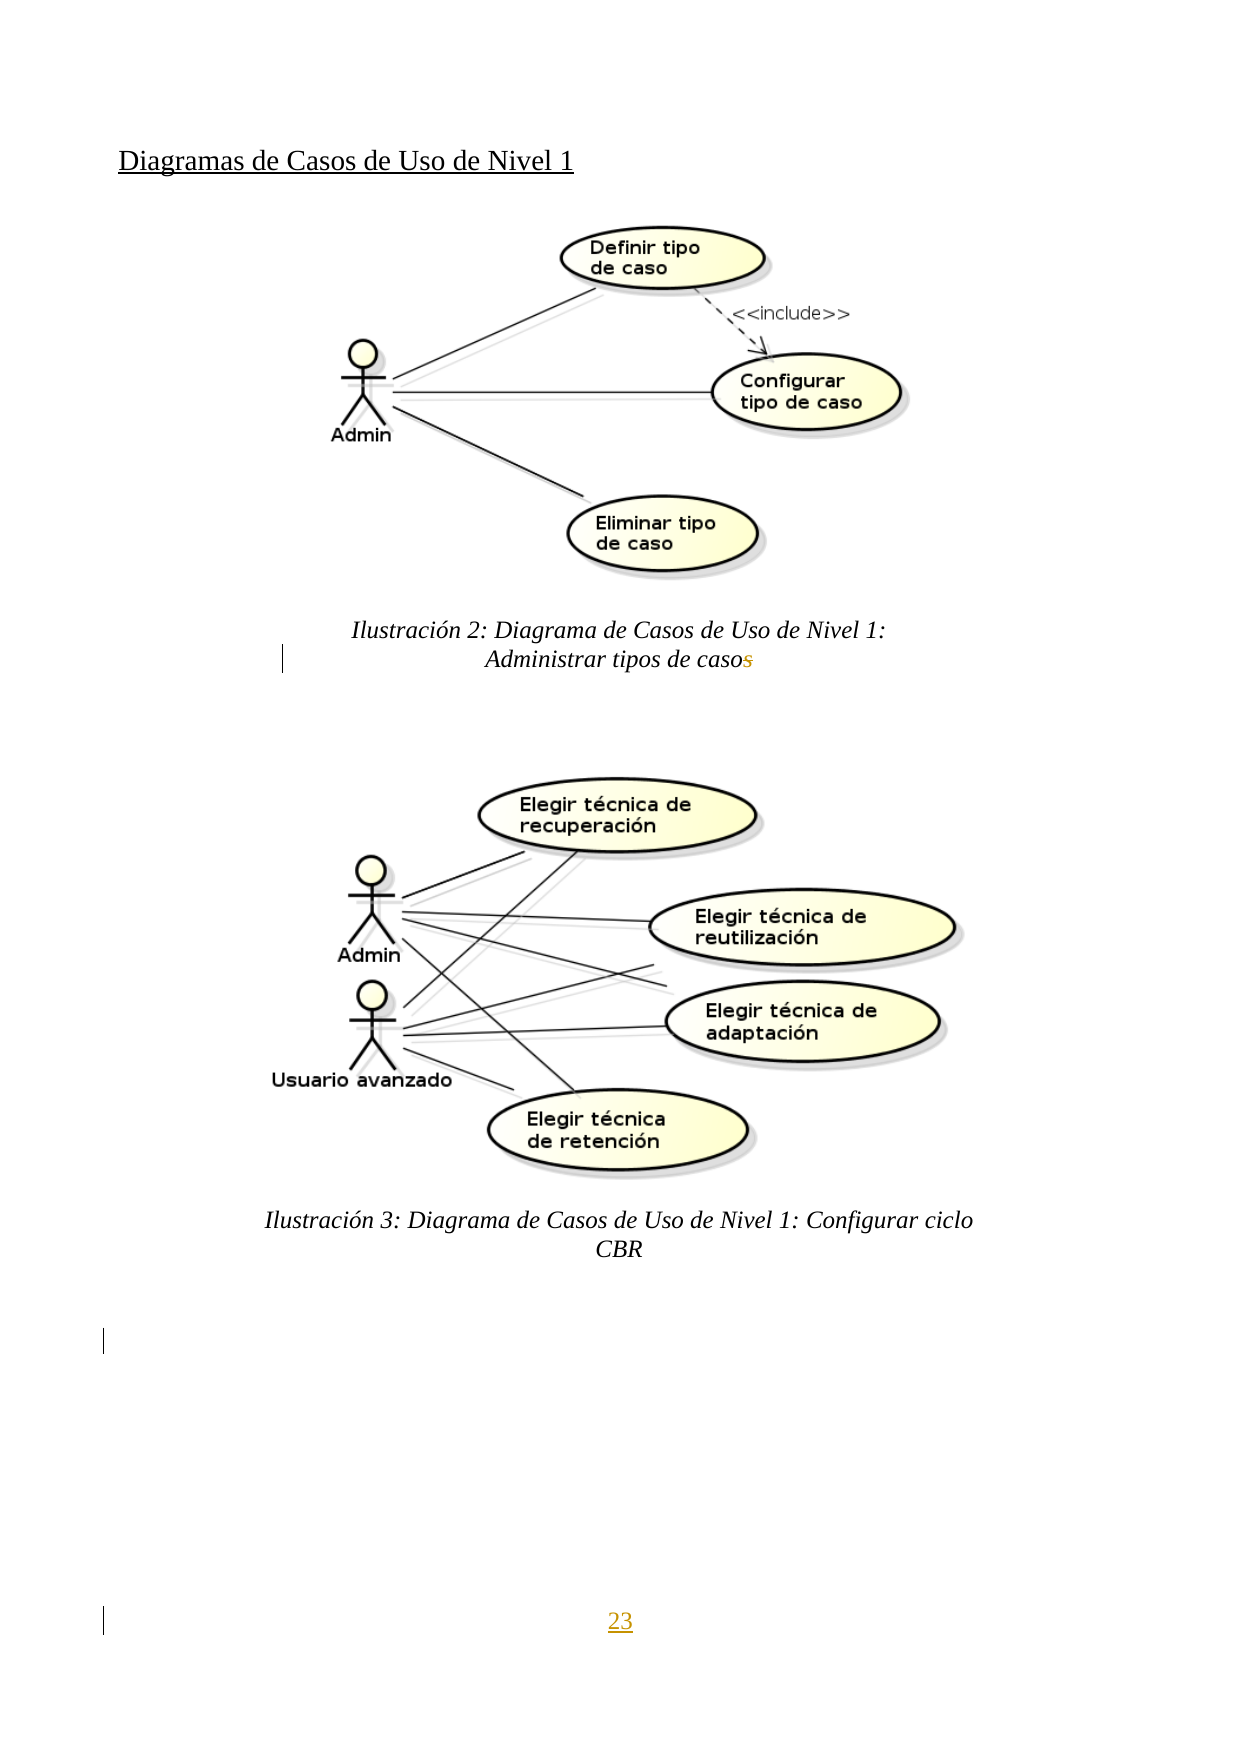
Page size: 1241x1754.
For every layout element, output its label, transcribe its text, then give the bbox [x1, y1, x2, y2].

picture [254, 750, 987, 1194]
text Ilustración 3: Diagrama de Casos de Uso de Nivel 1: Configurar ciclo CBR [254, 1194, 986, 1263]
subtitle Diagramas de Casos de Uso de Nivel 1 [118, 143, 1122, 177]
text Ilustración 2: Diagrama de Casos de Uso de Nivel 1: Administrar tipos de caso [296, 604, 944, 673]
picture [296, 201, 944, 604]
